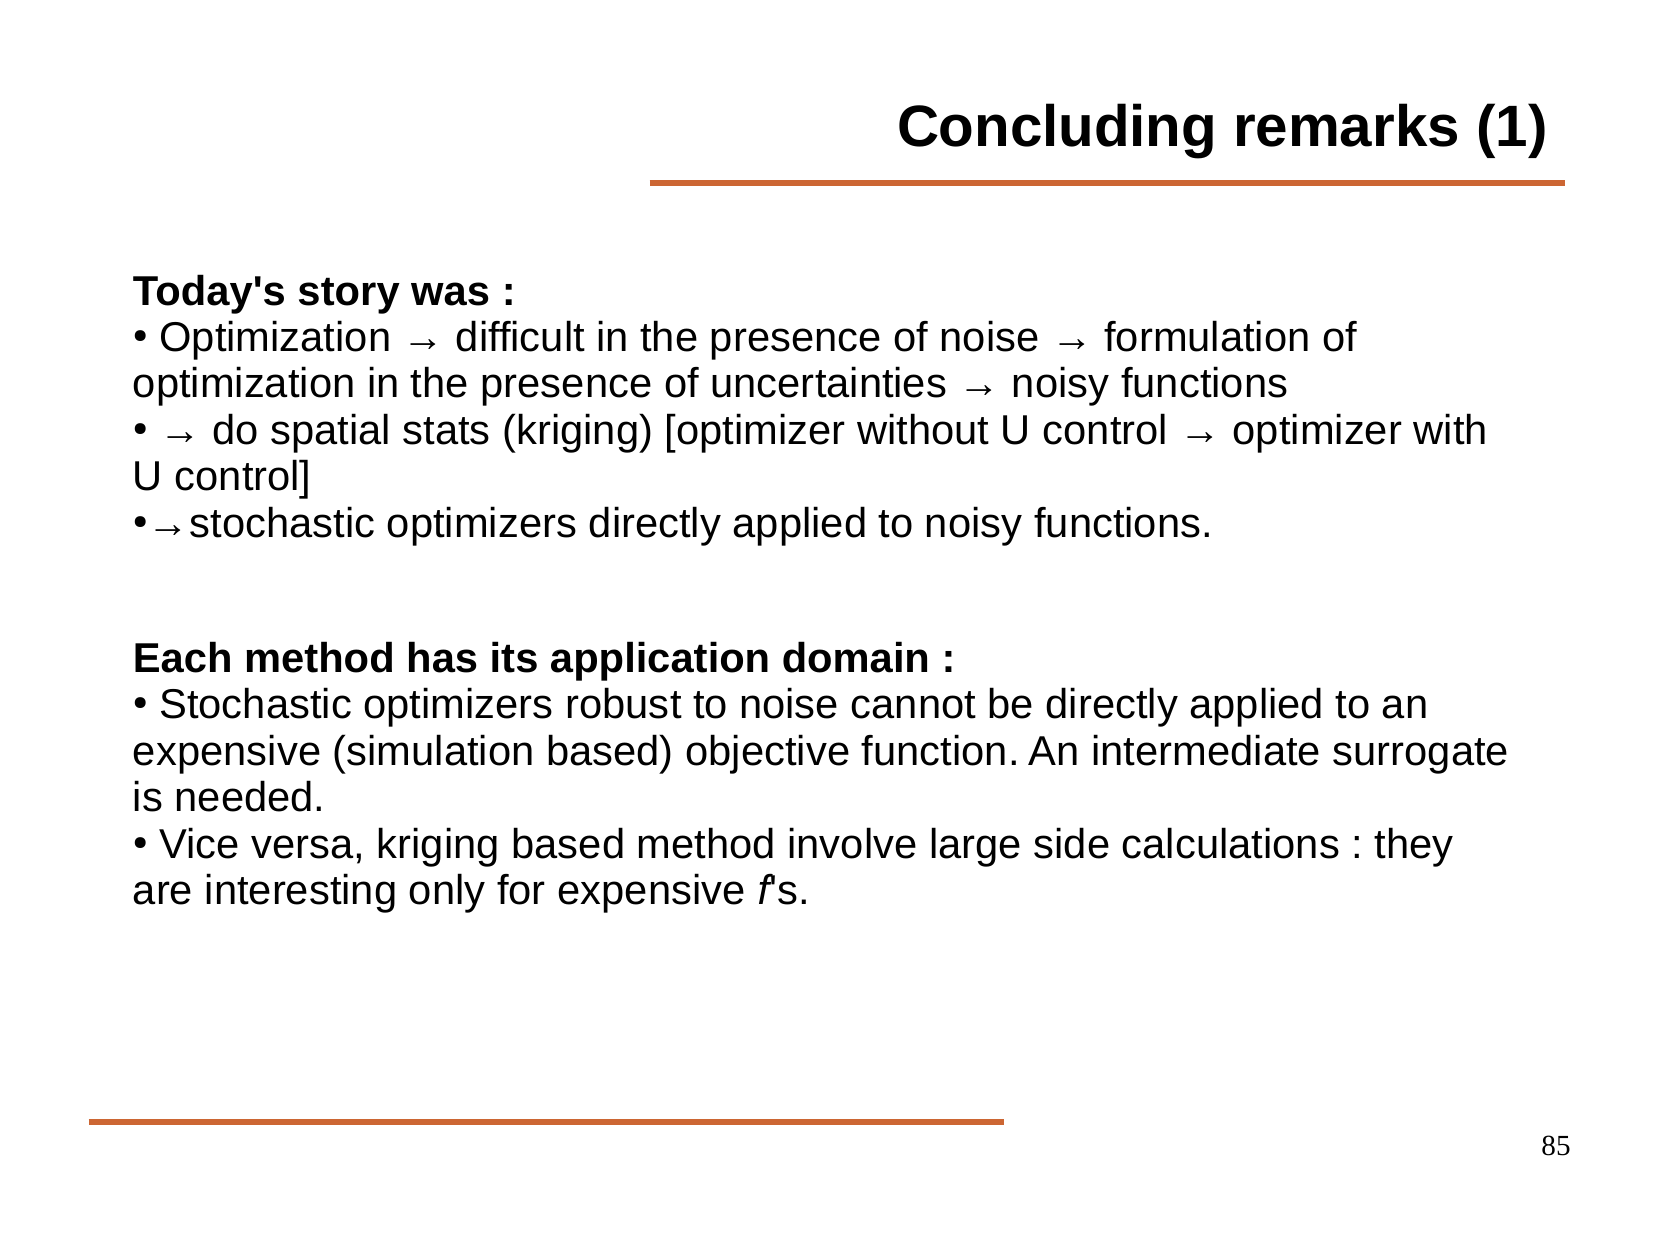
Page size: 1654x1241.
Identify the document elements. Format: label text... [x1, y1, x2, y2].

text_box Today's story was : Optimization → difficult in the presence of noise → formulation of optimization in the presence of uncertainties → noisy functions → do spatial stats (kriging) [optimizer without U control → optimizer with U control] →stochastic optimizers directly applied to noisy functions. Each method has its application domain : Stochastic optimizers robust to noise cannot be directly applied to an expensive (simulation based) objective function. An intermediate surrogate is needed. Vice versa, kriging based method involve large side calculations : they are interesting only for expensive f's. [118, 259, 1536, 1005]
text_box Concluding remarks (1) [0, 86, 1563, 167]
